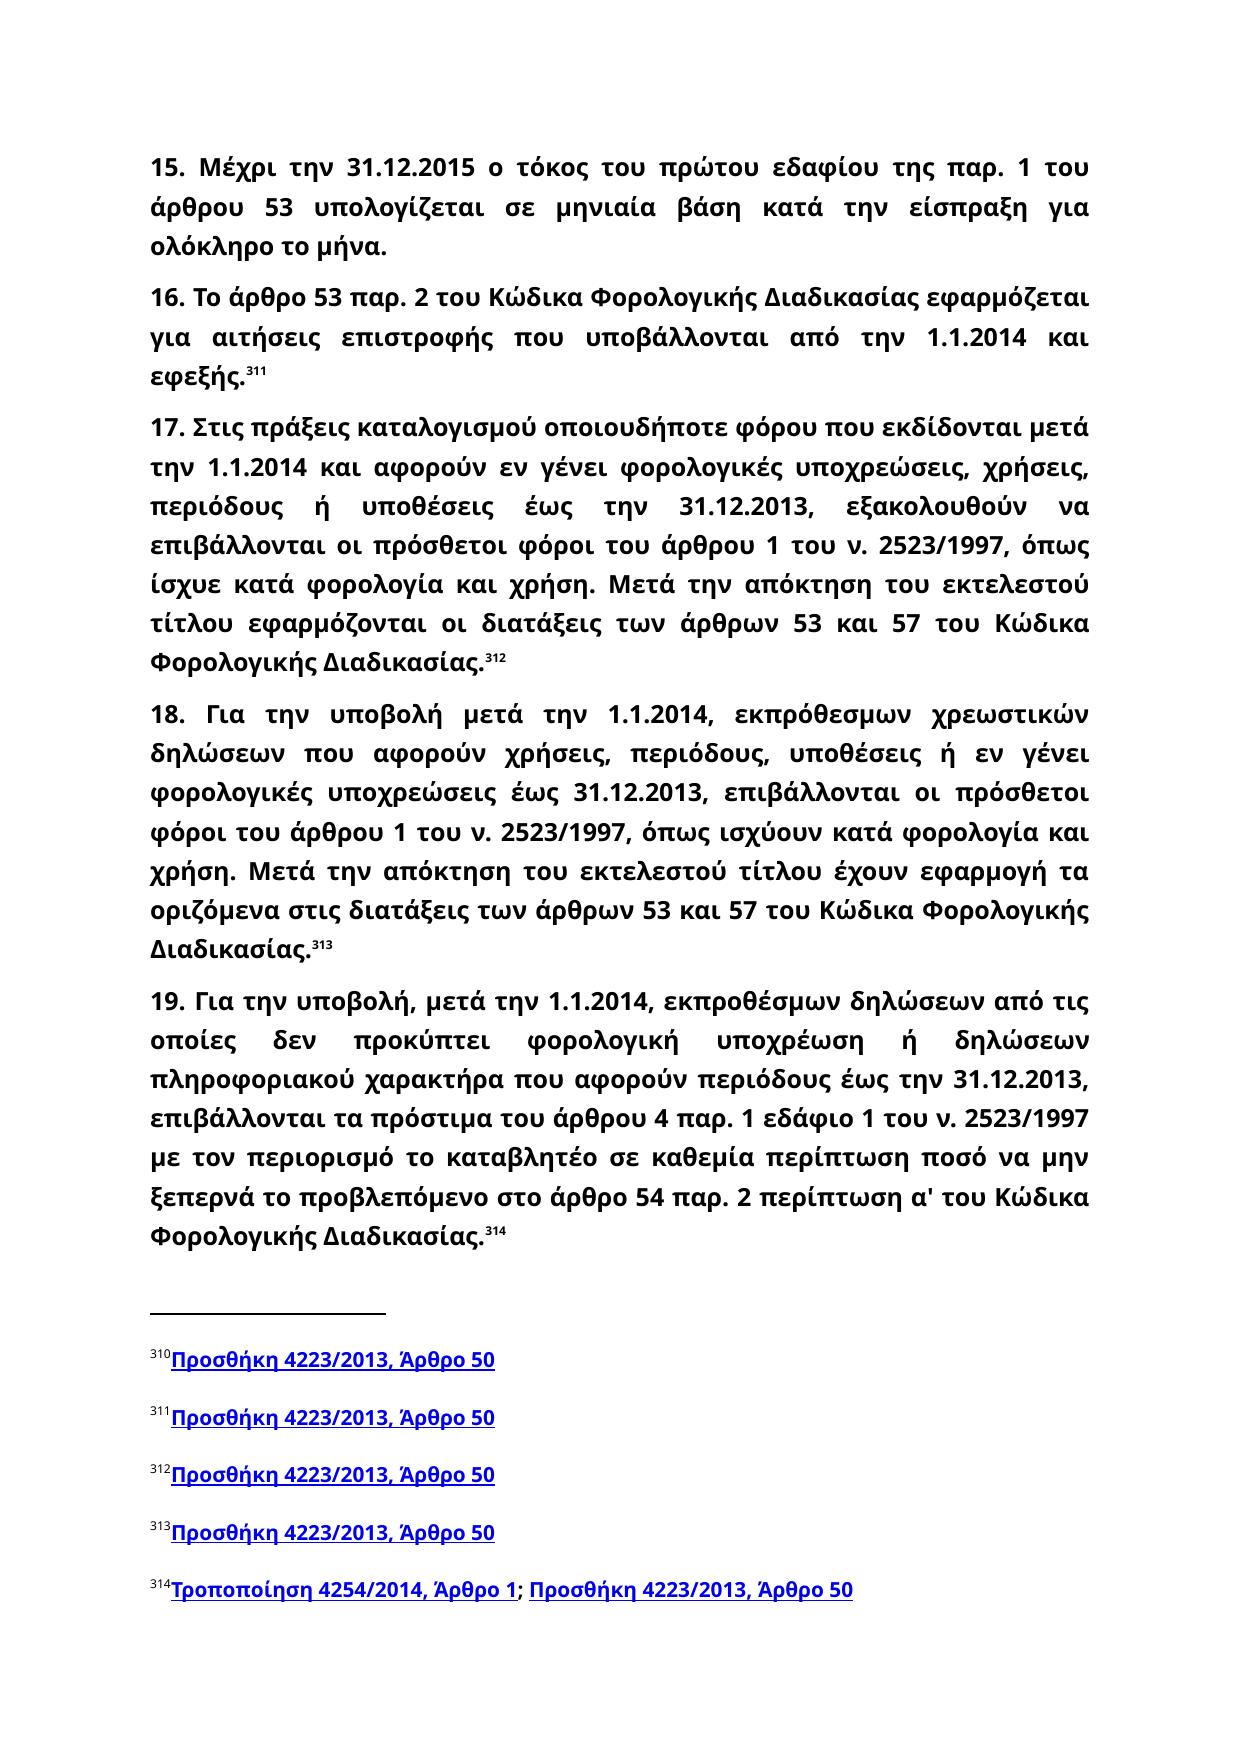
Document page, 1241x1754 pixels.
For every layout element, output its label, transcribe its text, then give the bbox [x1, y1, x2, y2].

text 19. Για την υποβολή, μετά την 1.1.2014, εκπροθέσμων δηλώσεων από τις οποίες δεν προκύπτει φορολογική υποχρέωση ή δηλώσεων πληροφοριακού χαρακτήρα που αφορούν περιόδους έως την 31.12.2013, επιβάλλονται τα πρόστιμα του άρθρου 4 παρ. 1 εδάφιο 1 του ν. 2523/1997 με τον περιορισμό το καταβλητέο σε καθεμία περίπτωση ποσό να μην ξεπερνά το προβλεπόμενο στο άρθρο 54 παρ. 2 περίπτωση α' του Κώδικα Φορολογικής Διαδικασίας. [150, 983, 1090, 1252]
text 17. Στις πράξεις καταλογισμού οποιουδήποτε φόρου που εκδίδονται μετά την 1.1.2014 και αφορούν εν γένει φορολογικές υποχρεώσεις, χρήσεις, περιόδους ή υποθέσεις έως την 31.12.2013, εξακολουθούν να επιβάλλονται οι πρόσθετοι φόροι του άρθρου 1 του ν. 2523/1997, όπως ίσχυε κατά φορολογία και χρήση. Μετά την απόκτηση του εκτελεστού τίτλου εφαρμόζονται οι διατάξεις των άρθρων 53 και 57 του Κώδικα Φορολογικής Διαδικασίας. [150, 410, 1090, 679]
text Τροποποίηση 4254/2014, Άρθρο 1; Προσθήκη 4223/2013, Άρθρο 50 [150, 1576, 1090, 1604]
text Προσθήκη 4223/2013, Άρθρο 50 [150, 1403, 1090, 1431]
text 15. Μέχρι την 31.12.2015 ο τόκος του πρώτου εδαφίου της παρ. 1 του άρθρου 53 υπολογίζεται σε μηνιαία βάση κατά την είσπραξη για ολόκληρο το μήνα. [150, 150, 1090, 262]
text 16. Το άρθρο 53 παρ. 2 του Κώδικα Φορολογικής Διαδικασίας εφαρμόζεται για αιτήσεις επιστροφής που υποβάλλονται από την 1.1.2014 και εφεξής. [150, 280, 1090, 392]
text 18. Για την υποβολή μετά την 1.1.2014, εκπρόθεσμων χρεωστικών δηλώσεων που αφορούν χρήσεις, περιόδους, υποθέσεις ή εν γένει φορολογικές υποχρεώσεις έως 31.12.2013, επιβάλλονται οι πρόσθετοι φόροι του άρθρου 1 του ν. 2523/1997, όπως ισχύουν κατά φορολογία και χρήση. Μετά την απόκτηση του εκτελεστού τίτλου έχουν εφαρμογή τα οριζόμενα στις διατάξεις των άρθρων 53 και 57 του Κώδικα Φορολογικής Διαδικασίας. [150, 697, 1090, 966]
text Προσθήκη 4223/2013, Άρθρο 50 [150, 1518, 1090, 1546]
text Προσθήκη 4223/2013, Άρθρο 50 [150, 1460, 1090, 1489]
text Προσθήκη 4223/2013, Άρθρο 50 [150, 1345, 1090, 1373]
